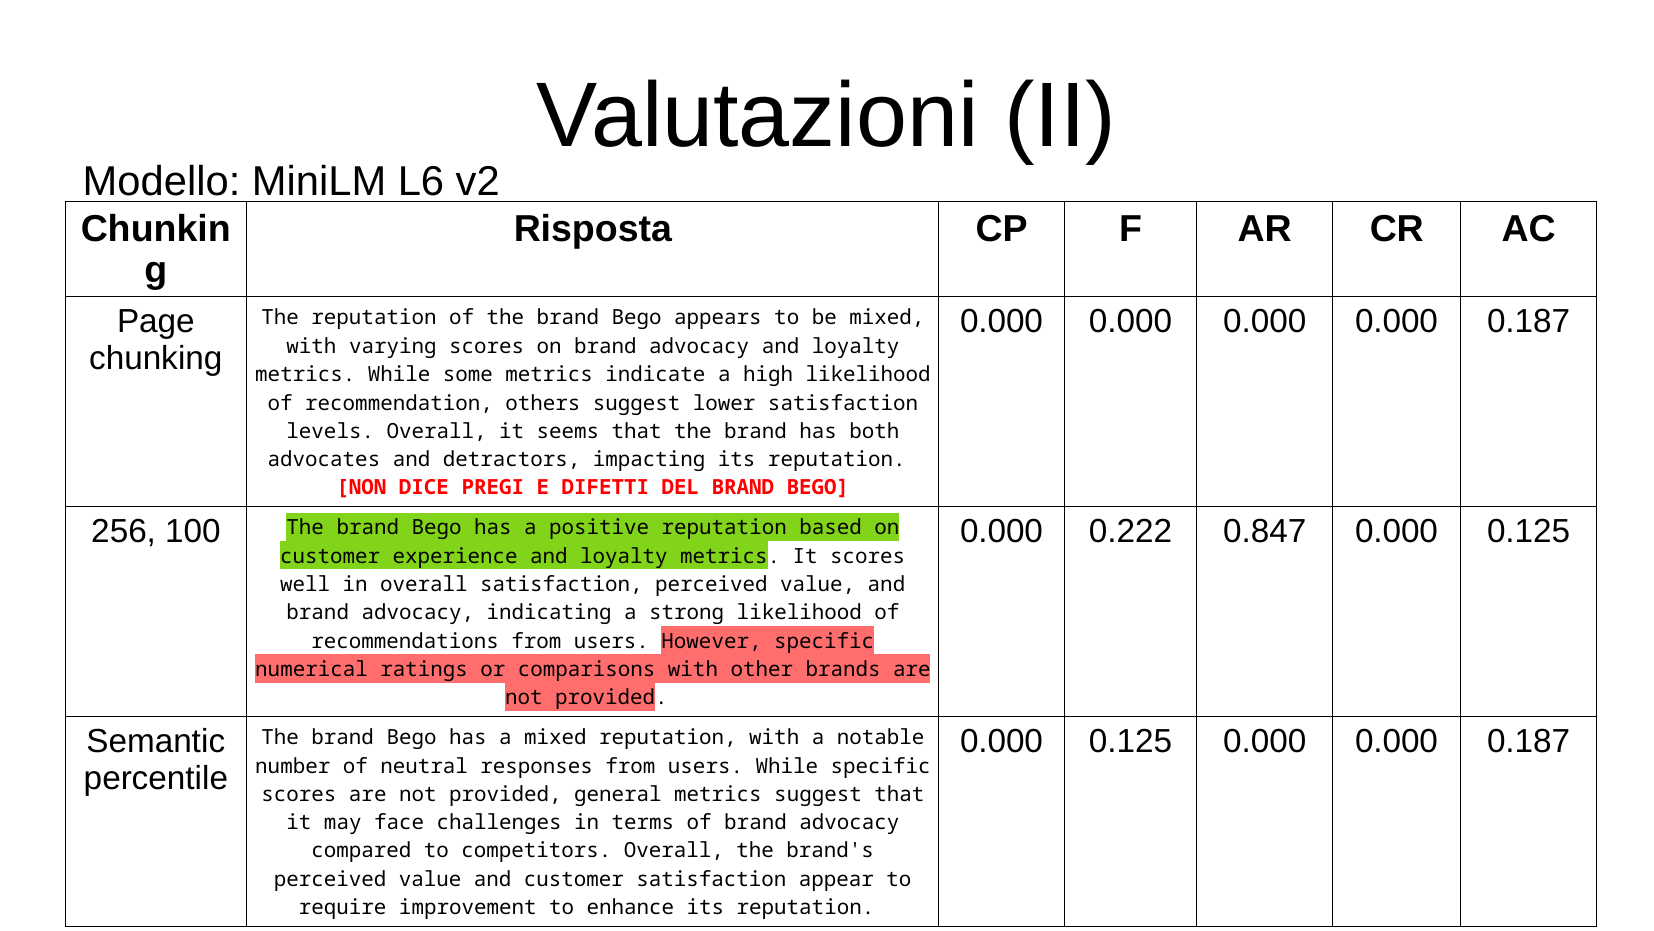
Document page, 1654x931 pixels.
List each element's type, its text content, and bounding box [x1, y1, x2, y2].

table_cell 0.000 [1333, 297, 1460, 506]
table_cell 0.000 [1197, 717, 1332, 926]
table_cell 0.125 [1461, 507, 1596, 716]
table_cell 0.125 [1065, 717, 1196, 926]
title Valutazioni (II) [82, 37, 1571, 157]
table_header CR [1333, 202, 1460, 296]
table_cell The brand Bego has a mixed reputation, with a notable number of neutral responses from users. While specific scores are not provided, general metrics suggest that it may face challenges in terms of brand advocacy compared to competitors. Overall, the brand's perceived value and customer satisfaction appear to require improvement to enhance its reputation. [247, 717, 938, 926]
list Modello: MiniLM L6 v2 [82, 157, 1571, 201]
table_cell 0.000 [1333, 507, 1460, 716]
table_header Risposta [247, 202, 938, 296]
table_cell 0.000 [1197, 297, 1332, 506]
table_cell 0.187 [1461, 297, 1596, 506]
table_cell Page chunking [66, 297, 246, 506]
table_header Chunking [66, 202, 246, 296]
table_header CP [939, 202, 1064, 296]
table_cell 0.000 [939, 507, 1064, 716]
table_cell 0.000 [939, 717, 1064, 926]
table_cell 0.000 [939, 297, 1064, 506]
table_header AR [1197, 202, 1332, 296]
table_cell 0.187 [1461, 717, 1596, 926]
table_cell The reputation of the brand Bego appears to be mixed, with varying scores on brand advocacy and loyalty metrics. While some metrics indicate a high likelihood of recommendation, others suggest lower satisfaction levels. Overall, it seems that the brand has both advocates and detractors, impacting its reputation. [NON DICE PREGI E DIFETTI DEL BRAND BEGO] [247, 297, 938, 506]
table_cell 256, 100 [66, 507, 246, 716]
table_cell The brand Bego has a positive reputation based on customer experience and loyalty metrics. It scores well in overall satisfaction, perceived value, and brand advocacy, indicating a strong likelihood of recommendations from users. However, specific numerical ratings or comparisons with other brands are not provided. [247, 507, 938, 716]
table_cell Semantic percentile [66, 717, 246, 926]
table_cell 0.847 [1197, 507, 1332, 716]
table_header AC [1461, 202, 1596, 296]
table_cell 0.000 [1333, 717, 1460, 926]
table_cell 0.222 [1065, 507, 1196, 716]
table_header F [1065, 202, 1196, 296]
table_cell 0.000 [1065, 297, 1196, 506]
